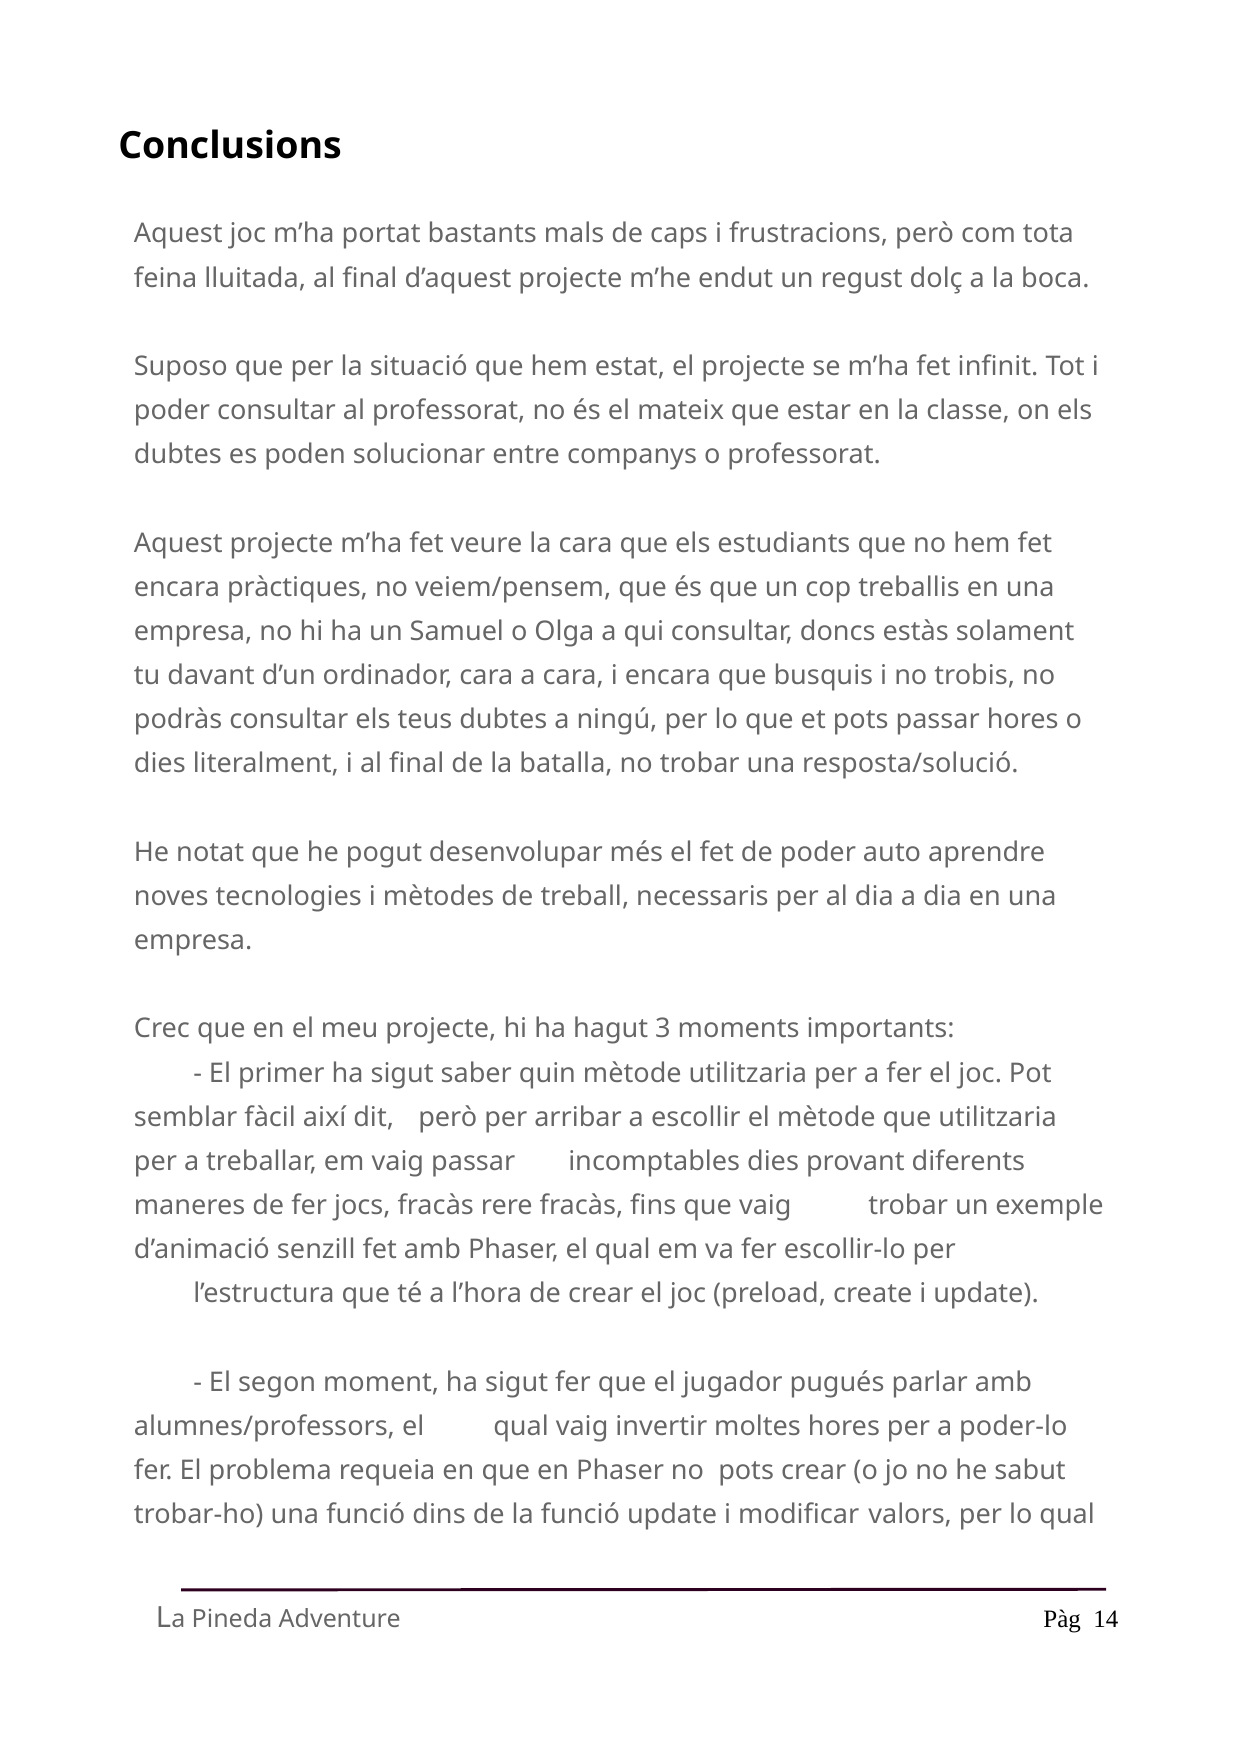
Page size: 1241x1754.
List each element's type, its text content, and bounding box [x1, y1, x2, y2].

text Crec que en el meu projecte, hi ha hagut 3 moments importants: [134, 1009, 1106, 1046]
text Suposo que per la situació que hem estat, el projecte se m’ha fet infinit. Tot i poder consultar al professorat, no és el mateix que estar en la classe, on els dubtes es poden solucionar entre companys o professorat. [134, 346, 1106, 472]
text Conclusions [118, 118, 1106, 169]
text Aquest projecte m’ha fet veure la cara que els estudiants que no hem fet encara pràctiques, no veiem/pensem, que és que un cop treballis en una empresa, no hi ha un Samuel o Olga a qui consultar, doncs estàs solament tu davant d’un ordinador, cara a cara, i encara que busquis i no trobis, no podràs consultar els teus dubtes a ningú, per lo que et pots passar hores o dies literalment, i al final de la batalla, no trobar una resposta/solució. [134, 523, 1106, 781]
text Aquest joc m’ha portat bastants mals de caps i frustracions, però com tota feina lluitada, al final d’aquest projecte m’he endut un regust dolç a la boca. [134, 214, 1106, 295]
text - El primer ha sigut saber quin mètode utilitzaria per a fer el joc. Pot semblar fàcil així dit, però per arribar a escollir el mètode que utilitzaria per a treballar, em vaig passar incomptables dies provant diferents maneres de fer jocs, fracàs rere fracàs, fins que vaig trobar un exemple d’animació senzill fet amb Phaser, el qual em va fer escollir-lo per l’estructura que té a l’hora de crear el joc (preload, create i update). [134, 1053, 1106, 1311]
text - El segon moment, ha sigut fer que el jugador pugués parlar amb alumnes/professors, el qual vaig invertir moltes hores per a poder-lo fer. El problema requeia en que en Phaser no pots crear (o jo no he sabut trobar-ho) una funció dins de la funció update i modificar valors, per lo qual [134, 1362, 1106, 1532]
text He notat que he pogut desenvolupar més el fet de poder auto aprendre noves tecnologies i mètodes de treball, necessaris per al dia a dia en una empresa. [134, 832, 1106, 957]
